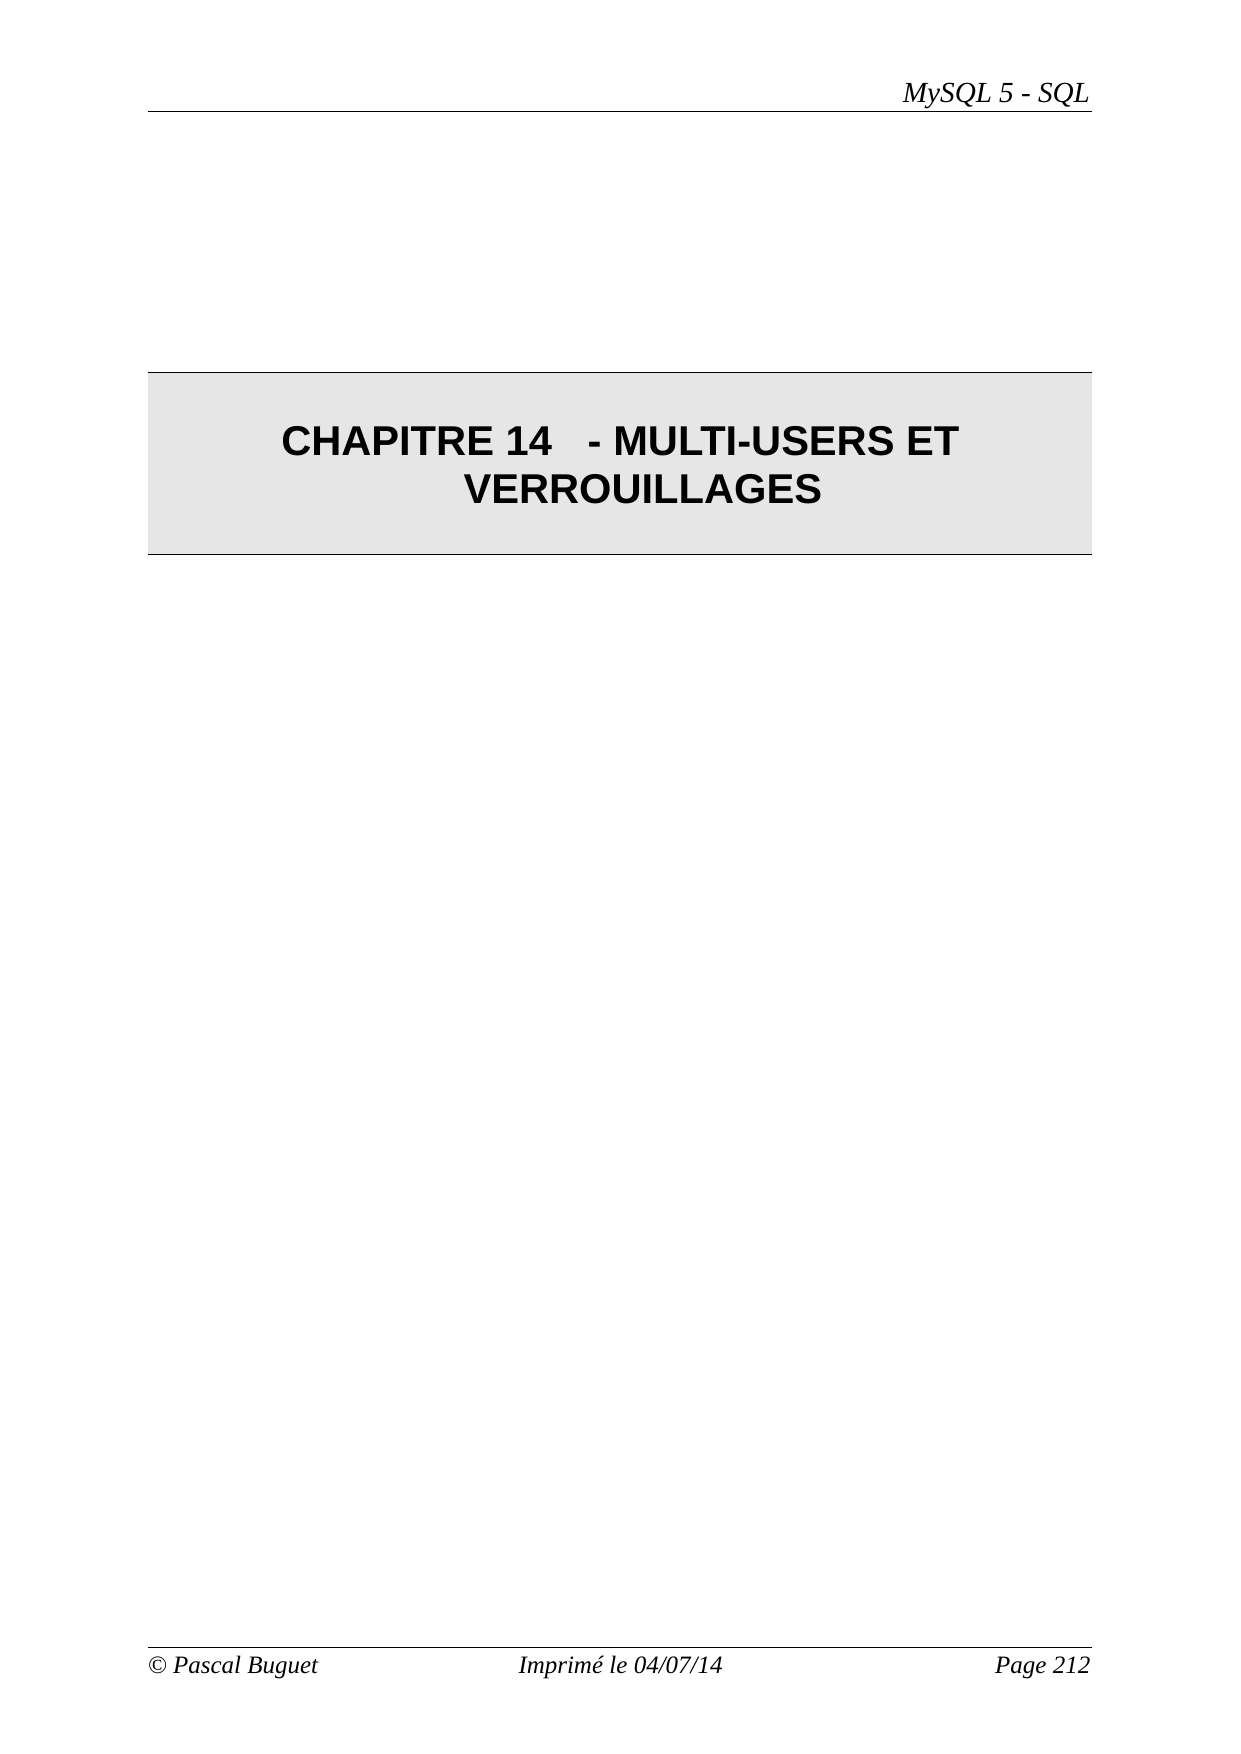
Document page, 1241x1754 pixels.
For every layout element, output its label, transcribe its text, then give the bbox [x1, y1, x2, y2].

subtitle - MULTI-USERS et VERROUILLAGES [148, 373, 1092, 554]
